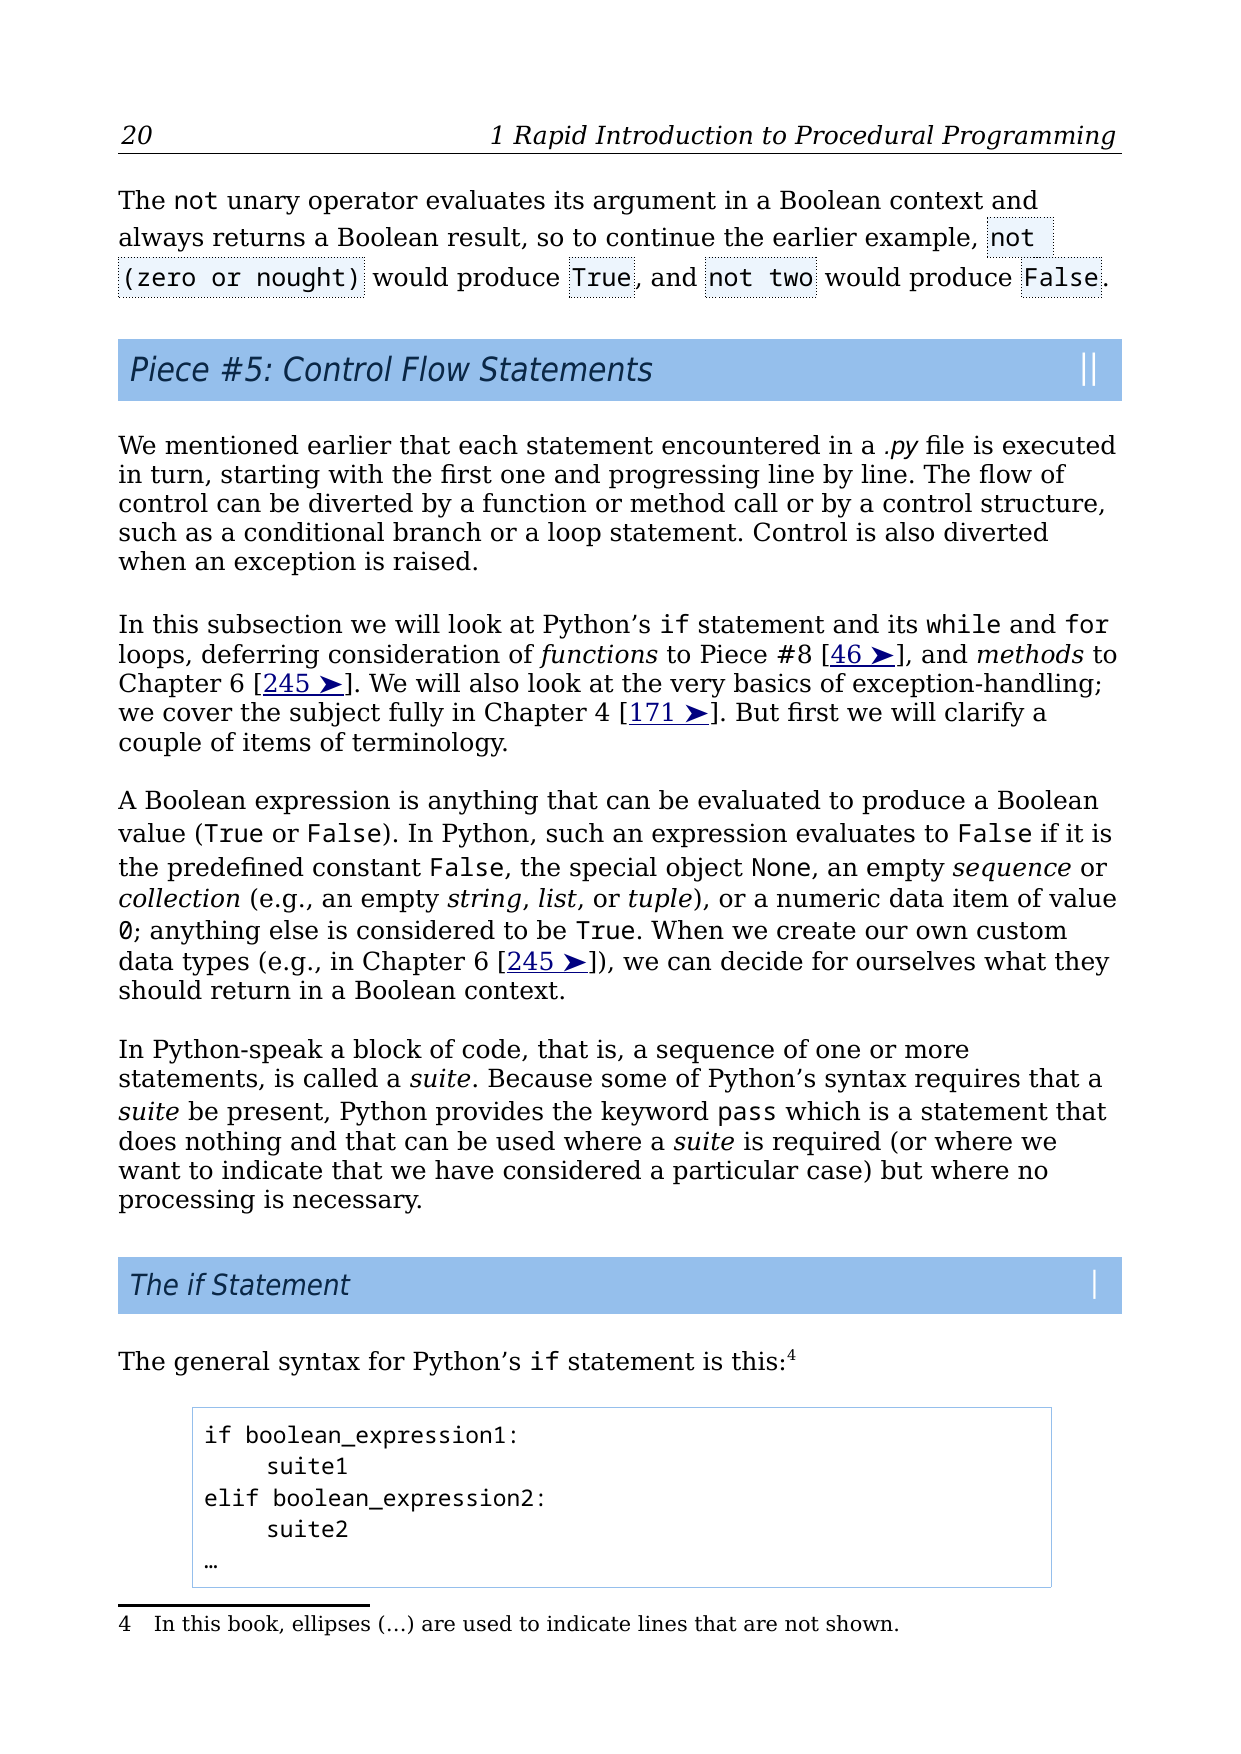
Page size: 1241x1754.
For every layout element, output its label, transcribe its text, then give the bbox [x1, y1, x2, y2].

text … [193, 1532, 1051, 1587]
text suite1 [193, 1438, 1051, 1469]
text elif boolean_expression2: [193, 1469, 1051, 1501]
text The general syntax for Python’s if statement is this: [118, 1343, 1122, 1378]
text A Boolean expression is anything that can be evaluated to produce a Boolean value (True or False). In Python, such an expression evaluates to False if it is the predefined constant False, the special object None, an empty sequence or collection (e.g., an empty string, list, or tuple), or a numeric data item of value 0; anything else is considered to be True. When we create our own custom data types (e.g., in Chapter 6 [245 ➤]), we can decide for ourselves what they should return in a Boolean context. [118, 786, 1122, 1005]
text In this subsection we will look at Python’s if statement and its while and for loops, deferring consideration of functions to Piece #8 [46 ➤], and methods to Chapter 6 [245 ➤]. We will also look at the very basics of exception-handling; we cover the subject fully in Chapter 4 [171 ➤]. But first we will clarify a couple of items of terminology. [118, 606, 1122, 757]
text if boolean_expression1: [193, 1408, 1051, 1438]
text In this book, ellipses (…) are used to indicate lines that are not shown. [118, 1612, 1122, 1636]
text suite2 [193, 1501, 1051, 1532]
text The not unary operator evaluates its argument in a Boolean context and always returns a Boolean result, so to continue the earlier example, not (zero or nought) would produce True, and not two would produce False. [118, 183, 1122, 297]
text || [1063, 348, 1098, 386]
text In Python-speak a block of code, that is, a sequence of one or more statements, is called a suite. Because some of Python’s syntax requires that a suite be present, Python provides the keyword pass which is a statement that does nothing and that can be used where a suite is required (or where we want to indicate that we have considered a particular case) but where no processing is necessary. [118, 1035, 1122, 1215]
subtitle Piece #5: Control Flow Statements [118, 339, 1122, 401]
subtitle The if Statement [118, 1257, 1122, 1314]
text We mentioned earlier that each statement encountered in a .py file is executed in turn, starting with the first one and progressing line by line. The flow of control can be diverted by a function or method call or by a control structure, such as a conditional branch or a loop statement. Control is also diverted when an exception is raised. [118, 431, 1122, 577]
text | [1081, 1265, 1098, 1299]
